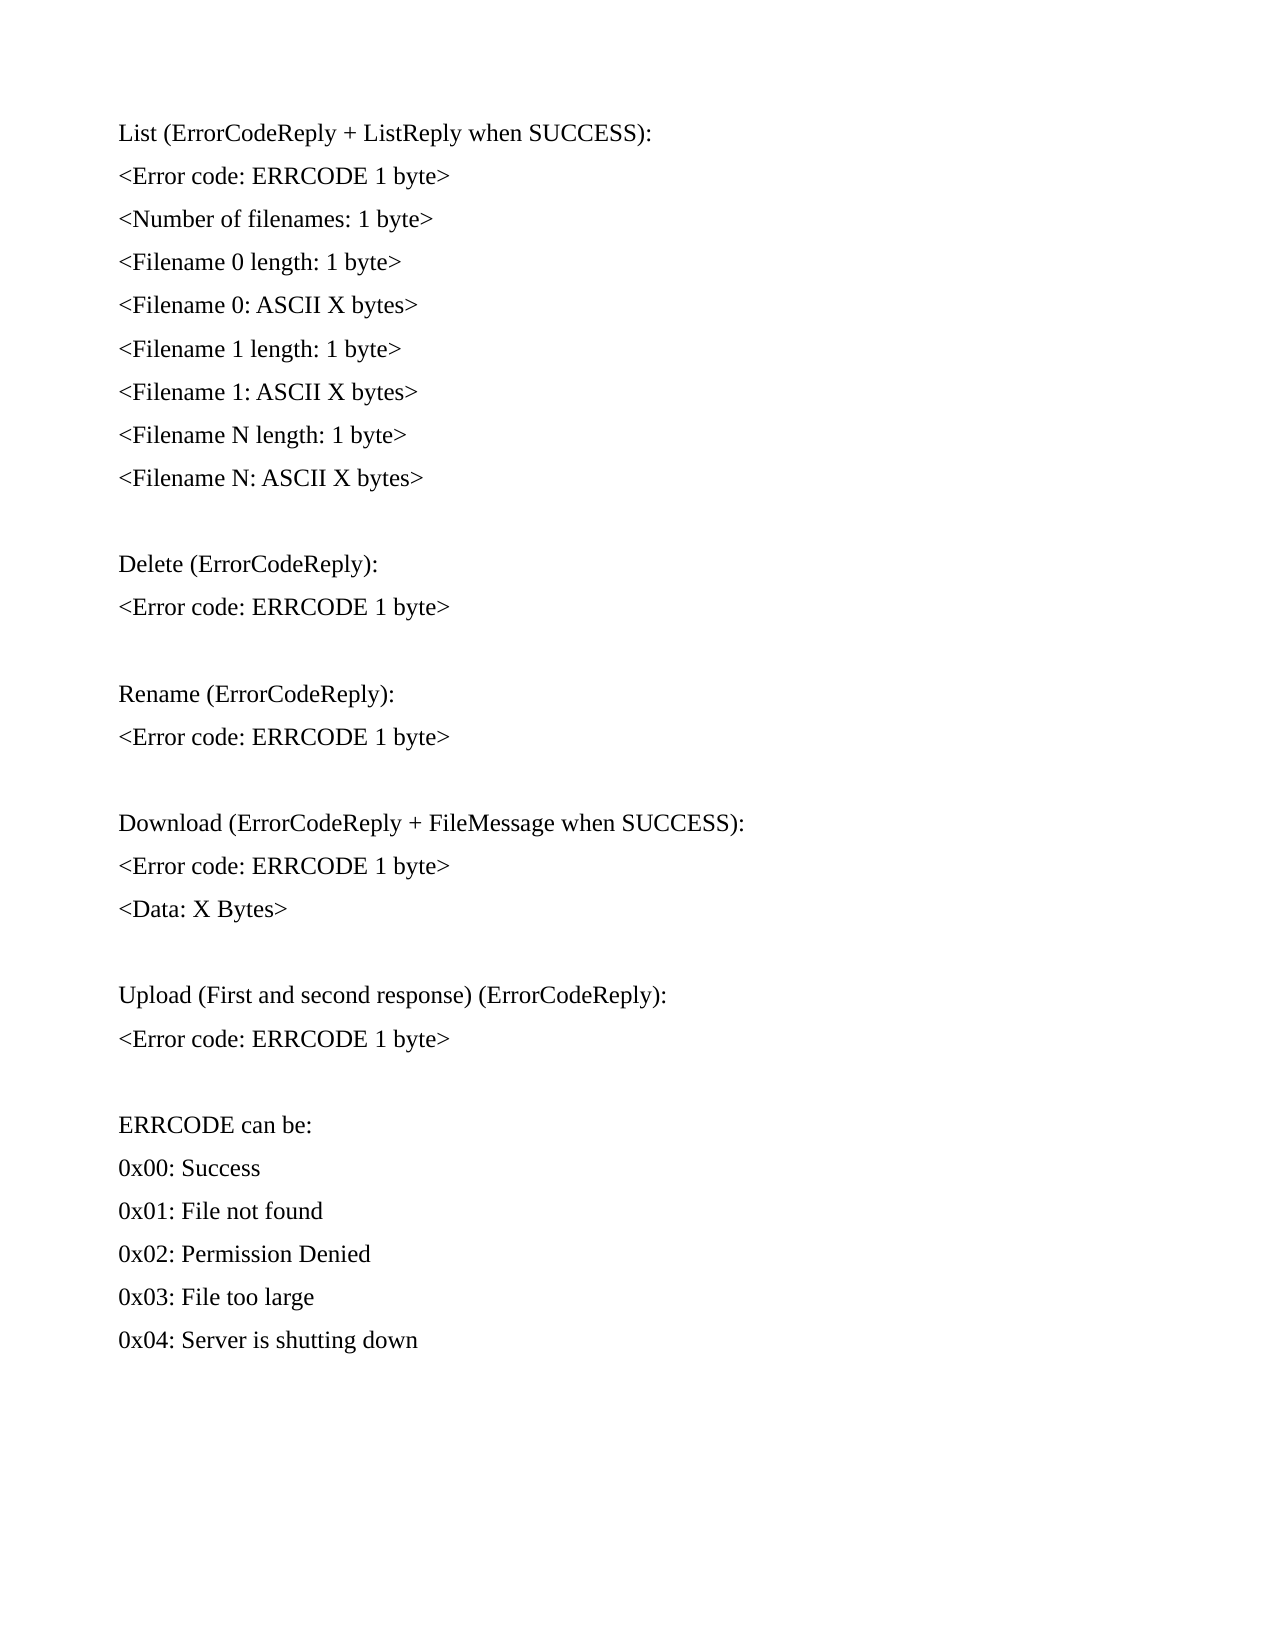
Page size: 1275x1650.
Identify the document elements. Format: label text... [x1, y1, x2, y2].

text <Filename 1 length: 1 byte> [118, 334, 1157, 362]
text Download (ErrorCodeReply + FileMessage when SUCCESS): [118, 808, 1157, 837]
text <Filename N: ASCII X bytes> [118, 463, 1157, 492]
text 0x00: Success [118, 1153, 1157, 1182]
text 0x02: Permission Denied [118, 1239, 1157, 1268]
text <Error code: ERRCODE 1 byte> [118, 1024, 1157, 1052]
text 0x04: Server is shutting down [118, 1326, 1157, 1354]
text <Error code: ERRCODE 1 byte> [118, 592, 1157, 621]
text <Error code: ERRCODE 1 byte> [118, 851, 1157, 880]
text <Error code: ERRCODE 1 byte> [118, 722, 1157, 751]
text 0x03: File too large [118, 1282, 1157, 1311]
text ERRCODE can be: [118, 1110, 1157, 1139]
text Upload (First and second response) (ErrorCodeReply): [118, 981, 1157, 1009]
text 0x01: File not found [118, 1196, 1157, 1225]
text <Error code: ERRCODE 1 byte> [118, 161, 1157, 190]
text <Filename 0: ASCII X bytes> [118, 291, 1157, 319]
text <Number of filenames: 1 byte> [118, 204, 1157, 233]
text <Filename 0 length: 1 byte> [118, 247, 1157, 276]
text <Filename N length: 1 byte> [118, 420, 1157, 449]
text <Filename 1: ASCII X bytes> [118, 377, 1157, 406]
text Rename (ErrorCodeReply): [118, 679, 1157, 707]
text Delete (ErrorCodeReply): [118, 549, 1157, 578]
text List (ErrorCodeReply + ListReply when SUCCESS): [118, 118, 1157, 147]
text <Data: X Bytes> [118, 894, 1157, 923]
